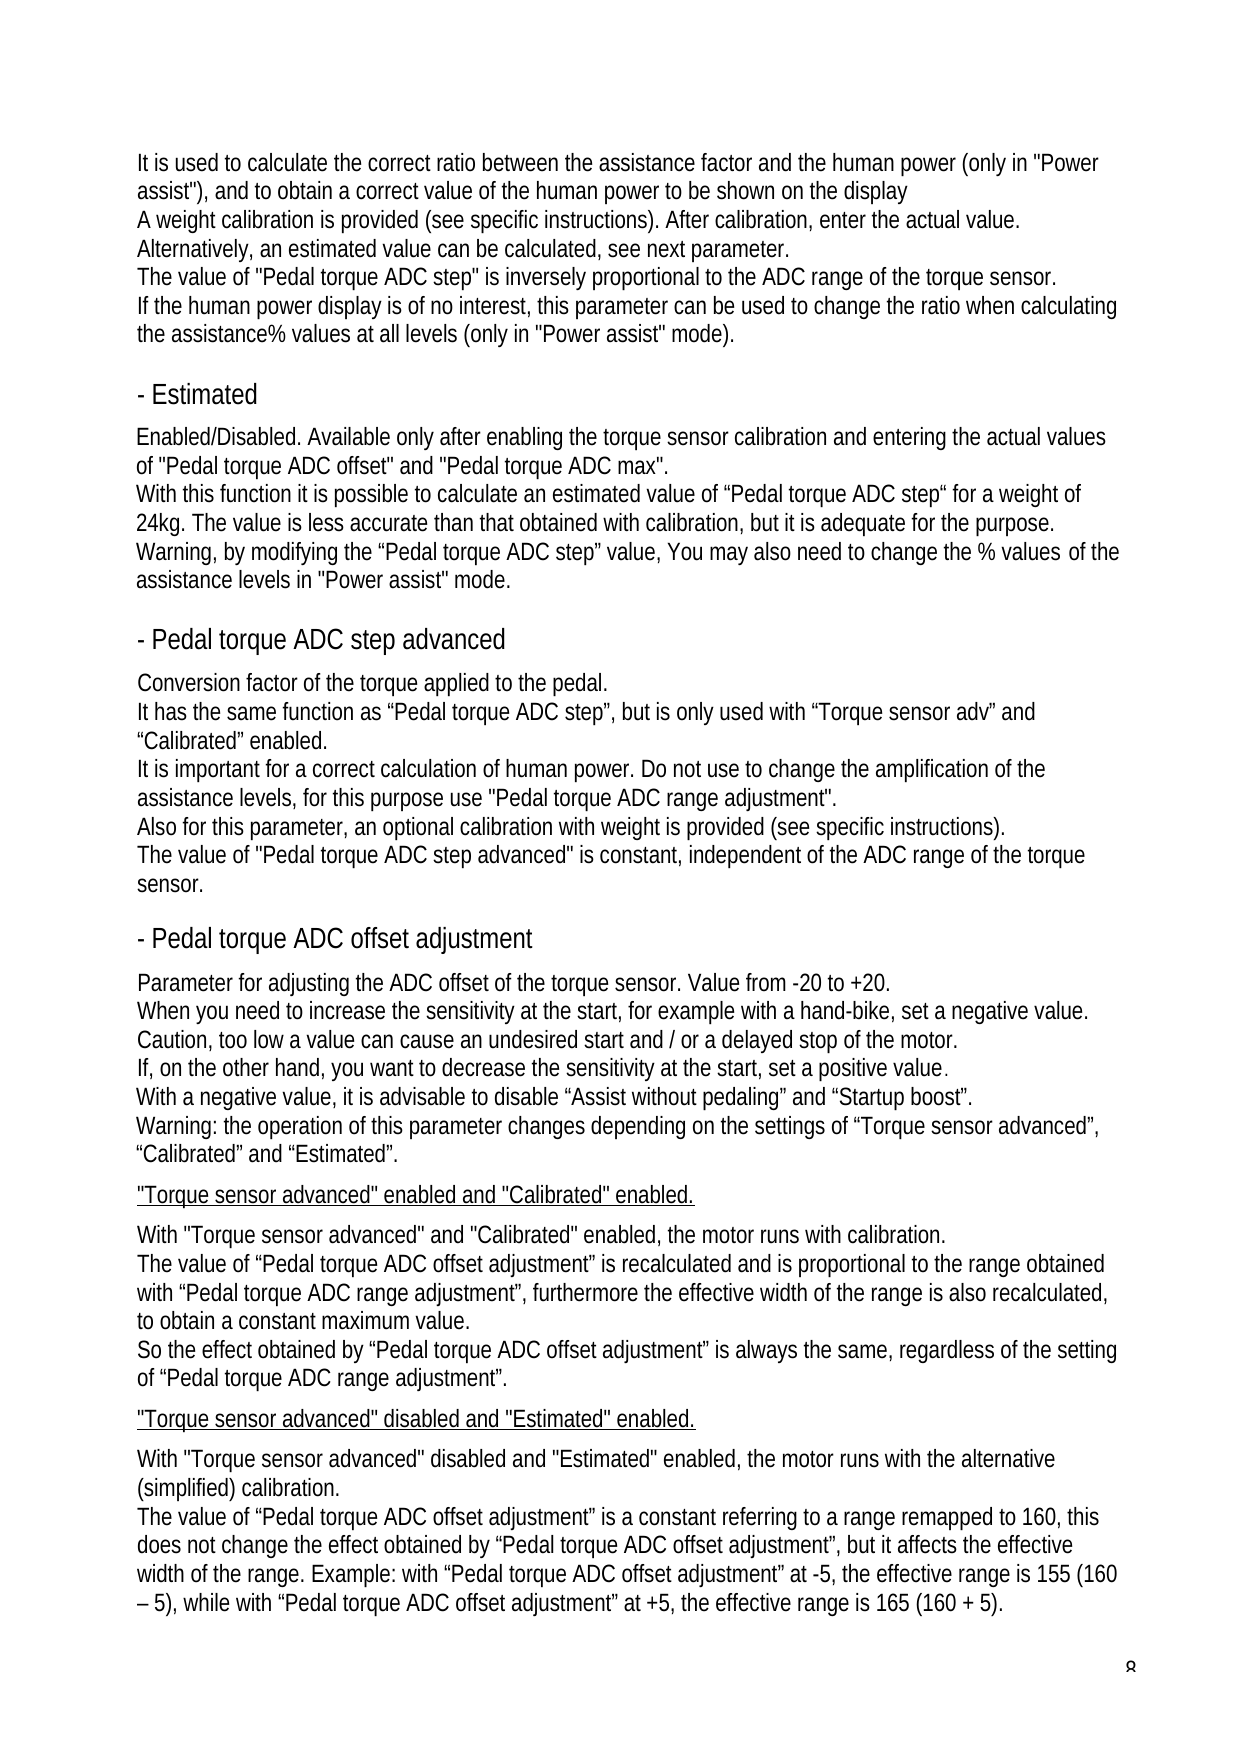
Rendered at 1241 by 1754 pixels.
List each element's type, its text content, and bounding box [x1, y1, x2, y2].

text With "Torque sensor advanced" and "Calibrated" enabled, the motor runs with calibration. [137, 1220, 1122, 1249]
text The value of "Pedal torque ADC step advanced" is constant, independent of the ADC range of the torque sensor. [137, 840, 1122, 898]
text "Torque sensor advanced" disabled and "Estimated" enabled. [137, 1404, 1122, 1432]
text - Pedal torque ADC step advanced [137, 622, 1122, 656]
text Parameter for adjusting the ADC offset of the torque sensor. Value from -20 to +20. [137, 967, 1122, 996]
text With a negative value, it is advisable to disable “Assist without pedaling” and “Startup boost”. [136, 1082, 1122, 1111]
text It is used to calculate the correct ratio between the assistance factor and the human power (only in "Power assist"), and to obtain a correct value of the human power to be shown on the display [137, 148, 1122, 205]
text The value of “Pedal torque ADC offset adjustment” is recalculated and is proportional to the range obtained with “Pedal torque ADC range adjustment”, furthermore the effective width of the range is also recalculated, to obtain a constant maximum value. [137, 1249, 1122, 1335]
text Enabled/Disabled. Available only after enabling the torque sensor calibration and entering the actual values of "Pedal torque ADC offset" and "Pedal torque ADC max". [136, 422, 1122, 479]
text A weight calibration is provided (see specific instructions). After calibration, enter the actual value. [137, 205, 1122, 233]
text Conversion factor of the torque applied to the pedal. [137, 668, 1122, 697]
text - Estimated [137, 377, 1122, 410]
text Warning: the operation of this parameter changes depending on the settings of “Torque sensor advanced”, “Calibrated” and “Estimated”. [136, 1111, 1122, 1168]
text So the effect obtained by “Pedal torque ADC offset adjustment” is always the same, regardless of the setting of “Pedal torque ADC range adjustment”. [137, 1335, 1122, 1392]
text When you need to increase the sensitivity at the start, for example with a hand-bike, set a negative value. Caution, too low a value can cause an undesired start and / or a delayed stop of the motor. [137, 996, 1122, 1053]
text It has the same function as “Pedal torque ADC step”, but is only used with “Torque sensor adv” and “Calibrated” enabled. It is important for a correct calculation of human power. Do not use to change the amplification of the assistance levels, for this purpose use "Pedal torque ADC range adjustment". Also for this parameter, an optional calibration with weight is provided (see specific instructions). [137, 697, 1122, 840]
text The value of “Pedal torque ADC offset adjustment” is a constant referring to a range remapped to 160, this does not change the effect obtained by “Pedal torque ADC offset adjustment”, but it affects the effective width of the range. Example: with “Pedal torque ADC offset adjustment” at -5, the effective range is 155 (160 – 5), while with “Pedal torque ADC offset adjustment” at +5, the effective range is 165 (160 + 5). [137, 1502, 1122, 1616]
text "Torque sensor advanced" enabled and "Calibrated" enabled. [137, 1180, 1122, 1208]
text The value of "Pedal torque ADC step" is inversely proportional to the ADC range of the torque sensor. If the human power display is of no interest, this parameter can be used to change the ratio when calculating the assistance% values at all levels (only in "Power assist" mode). [137, 262, 1122, 348]
text With this function it is possible to calculate an estimated value of “Pedal torque ADC step“ for a weight of 24kg. The value is less accurate than that obtained with calibration, but it is adequate for the purpose. [136, 479, 1122, 537]
text If, on the other hand, you want to decrease the sensitivity at the start, set a positive value. [137, 1053, 1122, 1082]
text Warning, by modifying the “Pedal torque ADC step” value, You may also need to change the % values ​​of the assistance levels in "Power assist" mode. [136, 537, 1122, 594]
text - Pedal torque ADC offset adjustment [137, 922, 1122, 955]
text With "Torque sensor advanced" disabled and "Estimated" enabled, the motor runs with the alternative (simplified) calibration. [137, 1444, 1122, 1502]
text Alternatively, an estimated value can be calculated, see next parameter. [137, 233, 1122, 262]
